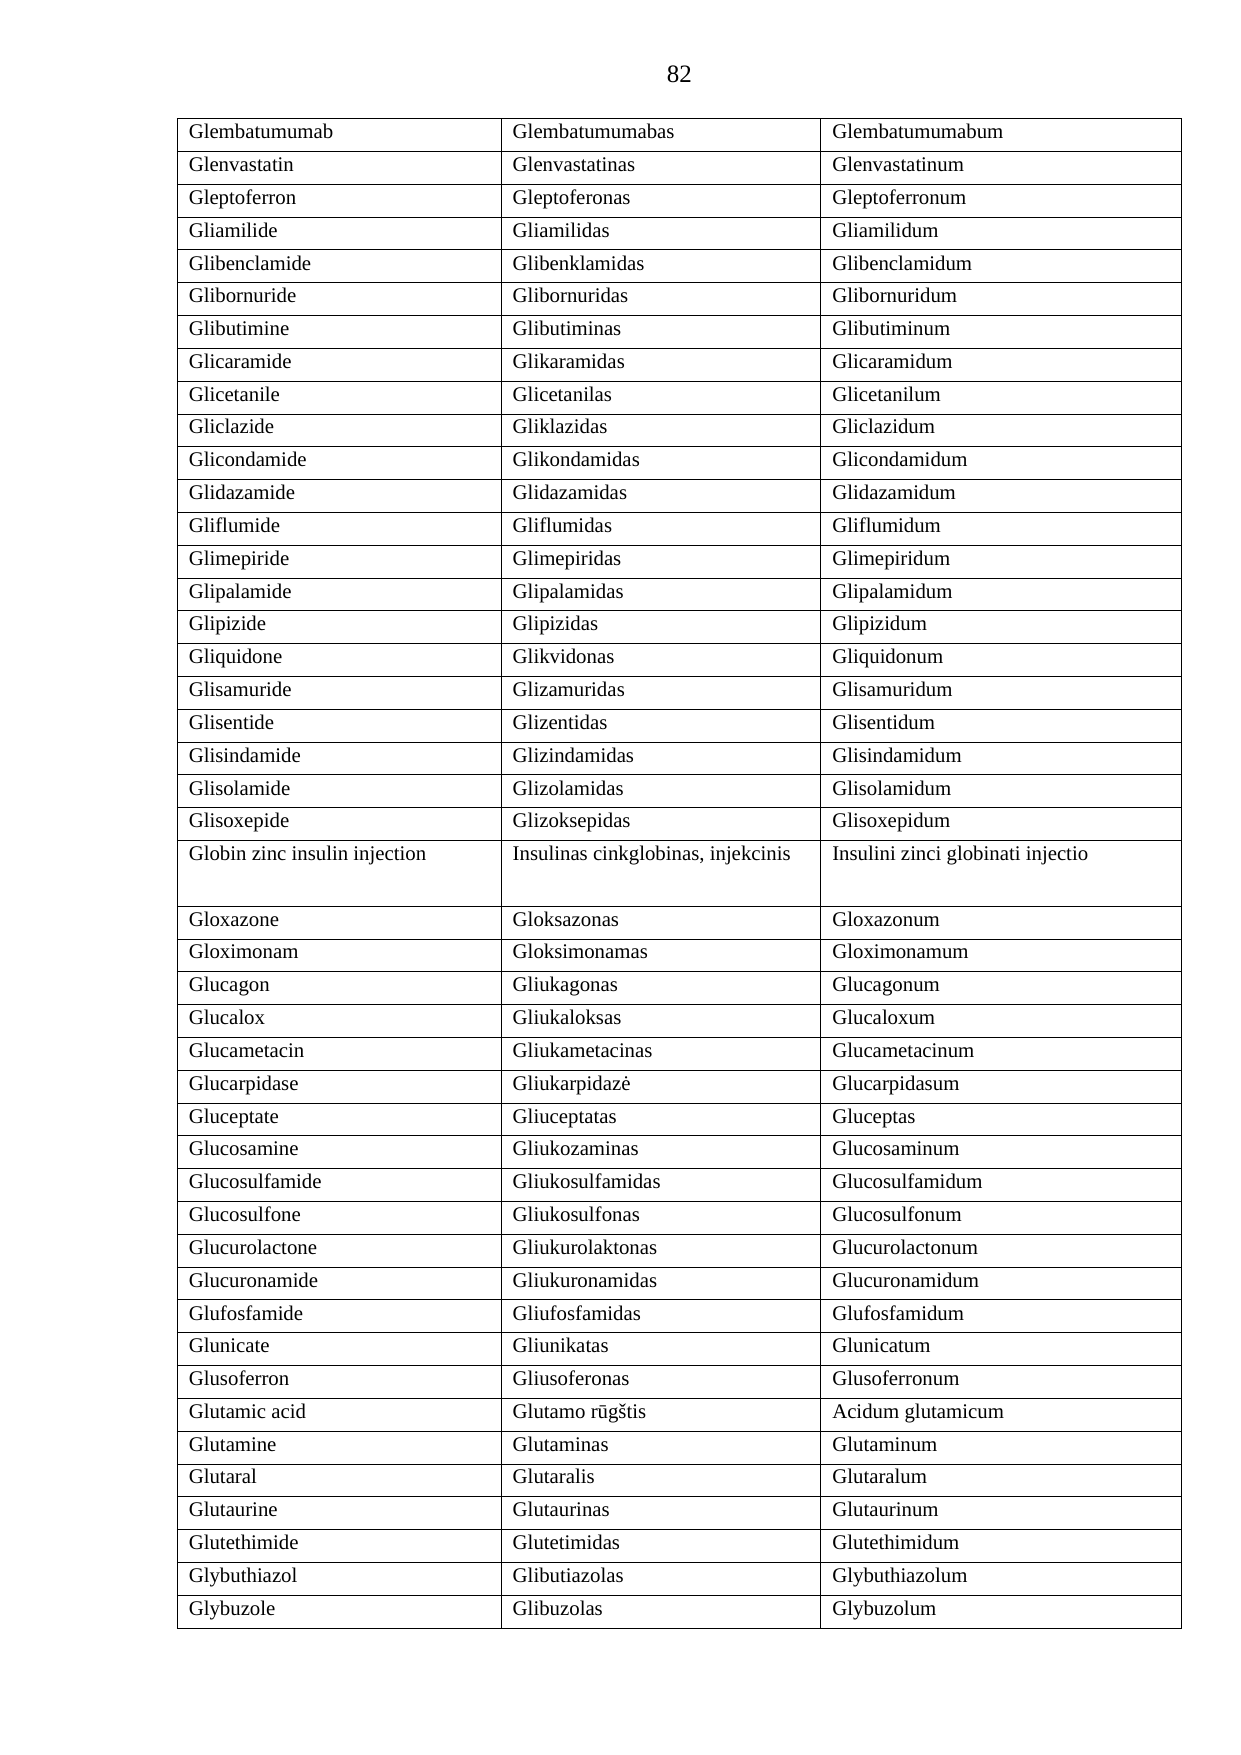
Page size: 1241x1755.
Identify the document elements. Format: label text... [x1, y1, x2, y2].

table_cell Glembatumumabum [821, 119, 1181, 151]
table_cell Glutamic acid [178, 1399, 501, 1431]
table_cell Gliukagonas [502, 972, 820, 1004]
table_cell Gliquidonum [821, 644, 1181, 676]
table_cell Glizentidas [502, 710, 820, 742]
table_cell Glicetanilas [502, 382, 820, 413]
table_cell Gliflumidas [502, 513, 820, 545]
table_cell Glizamuridas [502, 677, 820, 709]
table_cell Glucametacinum [821, 1038, 1181, 1070]
table_cell Glipizidum [821, 611, 1181, 643]
table_cell Glisindamide [178, 743, 501, 774]
table_cell Gloksazonas [502, 907, 820, 938]
table_cell Gliusoferonas [502, 1366, 820, 1398]
table_cell Gliukaloksas [502, 1005, 820, 1037]
table_cell Glizoksepidas [502, 808, 820, 840]
table_cell Glipalamidas [502, 579, 820, 610]
table_cell Glisamuride [178, 677, 501, 709]
table_cell Glutaurine [178, 1497, 501, 1529]
table_cell Glenvastatin [178, 152, 501, 184]
table_cell Glucosulfamide [178, 1169, 501, 1201]
table_cell Glybuzole [178, 1596, 501, 1627]
table_cell Gliclazidum [821, 415, 1181, 446]
table_cell Glucagonum [821, 972, 1181, 1004]
table_cell Glisamuridum [821, 677, 1181, 709]
table_cell Gloximonam [178, 940, 501, 971]
table_cell Glybuthiazolum [821, 1563, 1181, 1595]
table_cell Glimepiridas [502, 546, 820, 577]
table_cell Gliufosfamidas [502, 1300, 820, 1332]
table_cell Glidazamide [178, 480, 501, 512]
table_cell Gleptoferronum [821, 185, 1181, 217]
table_cell Glucosamine [178, 1136, 501, 1168]
table_cell Glembatumumabas [502, 119, 820, 151]
table_cell Glimepiridum [821, 546, 1181, 577]
table_cell Gliquidone [178, 644, 501, 676]
table_cell Glucosulfone [178, 1202, 501, 1234]
table_cell Glucurolactone [178, 1235, 501, 1267]
table_cell Gliklazidas [502, 415, 820, 446]
table_cell Glikaramidas [502, 349, 820, 381]
table_cell Glibornuridas [502, 283, 820, 315]
table_cell Gliclazide [178, 415, 501, 446]
table_cell Glutetimidas [502, 1530, 820, 1562]
table_cell Insulinas cinkglobinas, injekcinis [502, 841, 820, 906]
table_cell Glutamine [178, 1432, 501, 1463]
table_cell Glutamo rūgštis [502, 1399, 820, 1431]
table_cell Gliukuronamidas [502, 1268, 820, 1299]
table_cell Glucarpidasum [821, 1071, 1181, 1102]
table_cell Glizolamidas [502, 775, 820, 807]
table_cell Glicaramide [178, 349, 501, 381]
table_cell Glidazamidum [821, 480, 1181, 512]
table_cell Glutaralum [821, 1465, 1181, 1496]
table_cell Gliukosulfamidas [502, 1169, 820, 1201]
table_cell Glutaralis [502, 1465, 820, 1496]
table_cell Glybuzolum [821, 1596, 1181, 1627]
table_cell Glipalamide [178, 579, 501, 610]
table_cell Gliukametacinas [502, 1038, 820, 1070]
table_cell Glucuronamide [178, 1268, 501, 1299]
table_cell Glutaminum [821, 1432, 1181, 1463]
table_cell Gleptoferonas [502, 185, 820, 217]
table_cell Glutaminas [502, 1432, 820, 1463]
table_cell Glibutiminum [821, 316, 1181, 348]
table_cell Gliamilidum [821, 218, 1181, 249]
table_cell Glucuronamidum [821, 1268, 1181, 1299]
table_cell Gluceptas [821, 1104, 1181, 1135]
table_cell Glibutiminas [502, 316, 820, 348]
table_cell Glicetanile [178, 382, 501, 413]
table_cell Glikondamidas [502, 447, 820, 479]
table_cell Glisentidum [821, 710, 1181, 742]
table_cell Gliukozaminas [502, 1136, 820, 1168]
table_cell Glucagon [178, 972, 501, 1004]
table_cell Glicetanilum [821, 382, 1181, 413]
table_cell Gliukosulfonas [502, 1202, 820, 1234]
table_cell Glikvidonas [502, 644, 820, 676]
table_cell Glufosfamide [178, 1300, 501, 1332]
table_cell Gliukarpidazė [502, 1071, 820, 1102]
table_cell Glibuzolas [502, 1596, 820, 1627]
table_cell Glicondamide [178, 447, 501, 479]
table_cell Gluceptate [178, 1104, 501, 1135]
table_cell Glutaurinas [502, 1497, 820, 1529]
table_cell Glibornuride [178, 283, 501, 315]
table_cell Gliflumide [178, 513, 501, 545]
table_cell Glutaurinum [821, 1497, 1181, 1529]
table_cell Gloxazonum [821, 907, 1181, 938]
table_cell Glibenklamidas [502, 250, 820, 282]
table_cell Glucalox [178, 1005, 501, 1037]
table_cell Glutethimidum [821, 1530, 1181, 1562]
table_cell Glisoxepidum [821, 808, 1181, 840]
table_cell Globin zinc insulin injection [178, 841, 501, 906]
table_cell Glicaramidum [821, 349, 1181, 381]
table_cell Glufosfamidum [821, 1300, 1181, 1332]
table_cell Glimepiride [178, 546, 501, 577]
table_cell Glibutimine [178, 316, 501, 348]
table_cell Glucametacin [178, 1038, 501, 1070]
table_cell Glutethimide [178, 1530, 501, 1562]
table_cell Glucosaminum [821, 1136, 1181, 1168]
table_cell Gloxazone [178, 907, 501, 938]
table_cell Glisentide [178, 710, 501, 742]
table_cell Glenvastatinas [502, 152, 820, 184]
table_cell Glucurolactonum [821, 1235, 1181, 1267]
table_cell Gloximonamum [821, 940, 1181, 971]
table_cell Gliamilide [178, 218, 501, 249]
table_cell Glybuthiazol [178, 1563, 501, 1595]
table_cell Glicondamidum [821, 447, 1181, 479]
table_cell Glutaral [178, 1465, 501, 1496]
table_cell Glucaloxum [821, 1005, 1181, 1037]
table_cell Gliuceptatas [502, 1104, 820, 1135]
table_cell Gliflumidum [821, 513, 1181, 545]
table_cell Glipizide [178, 611, 501, 643]
table_cell Glusoferronum [821, 1366, 1181, 1398]
table_cell Glipalamidum [821, 579, 1181, 610]
table_cell Glisindamidum [821, 743, 1181, 774]
table_cell Glisoxepide [178, 808, 501, 840]
table_cell Acidum glutamicum [821, 1399, 1181, 1431]
table_cell Glibornuridum [821, 283, 1181, 315]
table_cell Glusoferron [178, 1366, 501, 1398]
table_cell Gliunikatas [502, 1333, 820, 1365]
table_cell Glidazamidas [502, 480, 820, 512]
table_cell Gleptoferron [178, 185, 501, 217]
table_cell Glucarpidase [178, 1071, 501, 1102]
table_cell Glucosulfamidum [821, 1169, 1181, 1201]
table_cell Glenvastatinum [821, 152, 1181, 184]
table_cell Glucosulfonum [821, 1202, 1181, 1234]
table_cell Glibutiazolas [502, 1563, 820, 1595]
table_cell Gliukurolaktonas [502, 1235, 820, 1267]
table_cell Glibenclamide [178, 250, 501, 282]
table_cell Glunicate [178, 1333, 501, 1365]
table_cell Gliamilidas [502, 218, 820, 249]
table_cell Glisolamide [178, 775, 501, 807]
table_cell Glibenclamidum [821, 250, 1181, 282]
table_cell Glipizidas [502, 611, 820, 643]
table_cell Glembatumumab [178, 119, 501, 151]
table_cell Glizindamidas [502, 743, 820, 774]
table_cell Gloksimonamas [502, 940, 820, 971]
table_cell Insulini zinci globinati injectio [821, 841, 1181, 906]
table_cell Glunicatum [821, 1333, 1181, 1365]
table_cell Glisolamidum [821, 775, 1181, 807]
